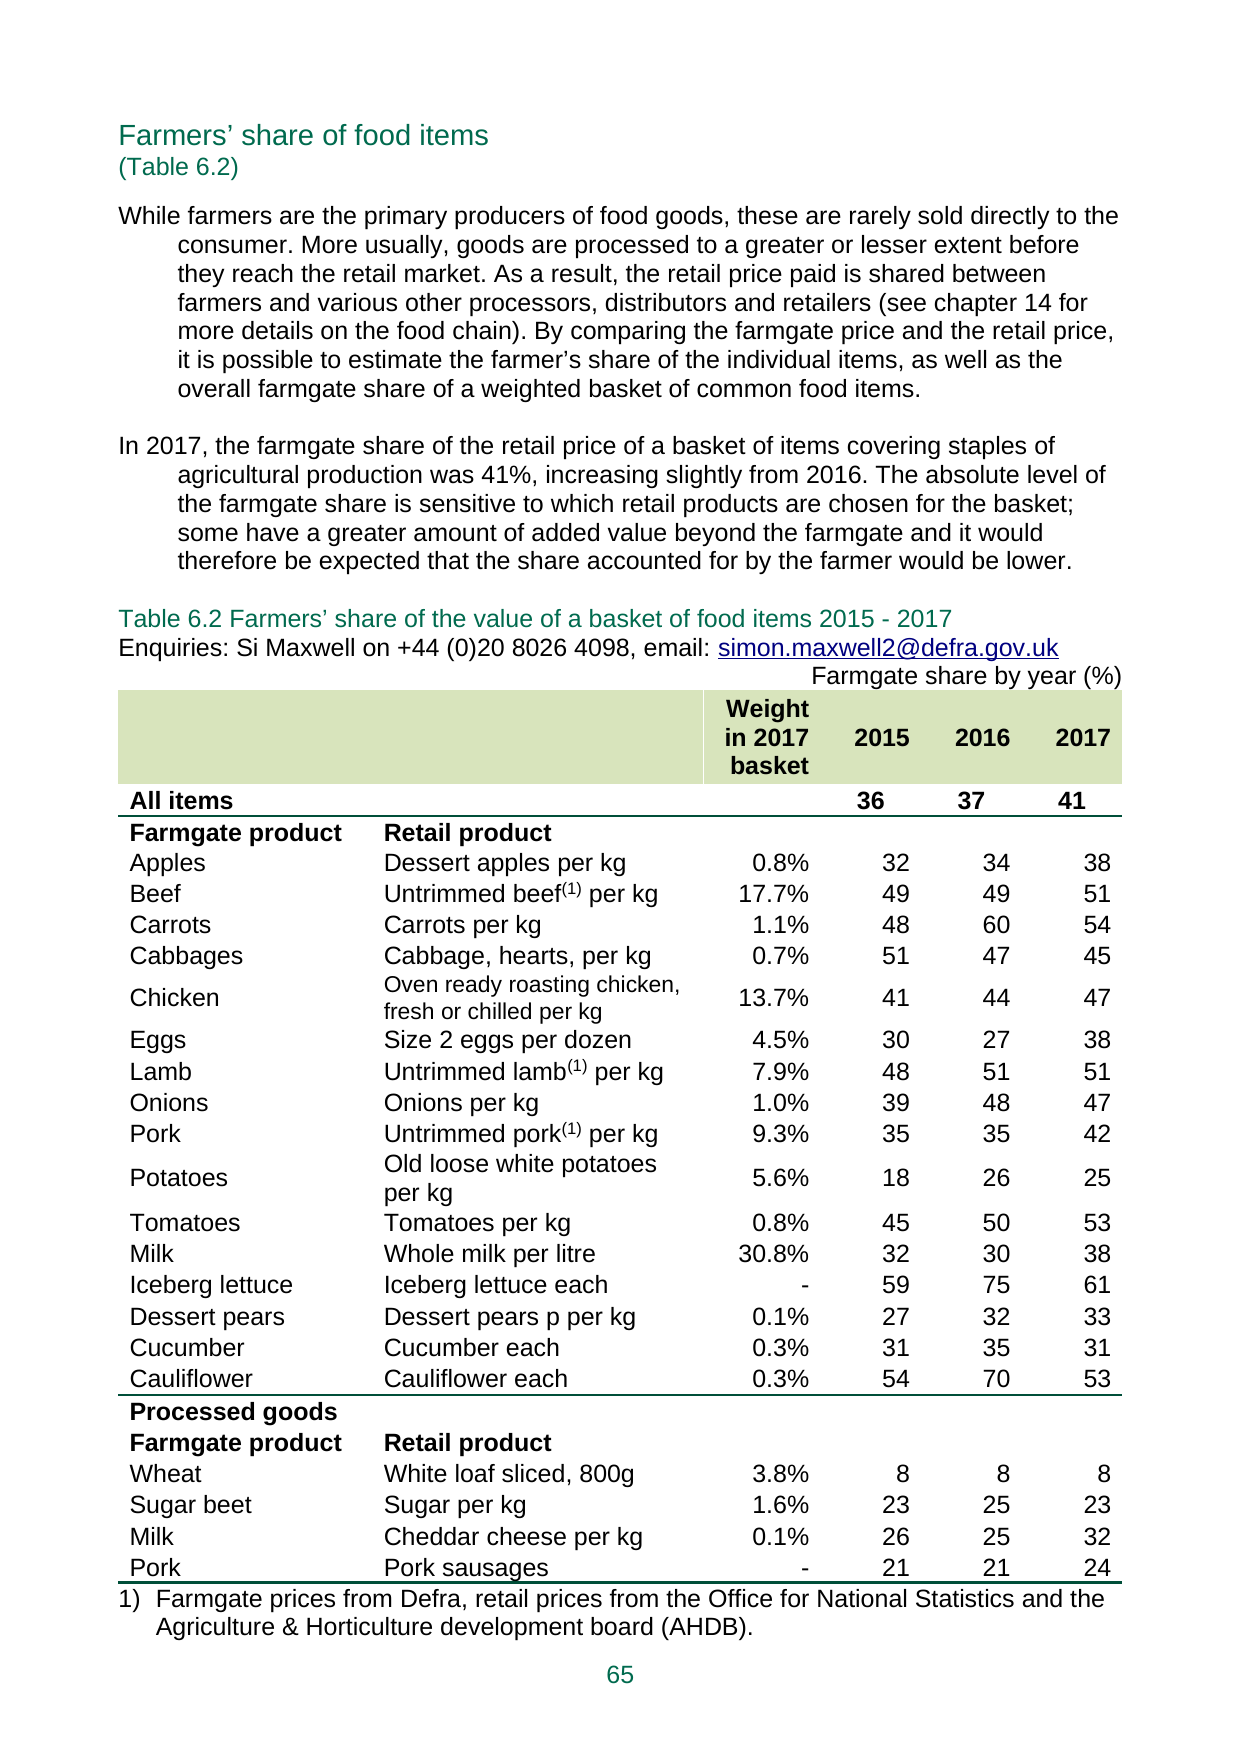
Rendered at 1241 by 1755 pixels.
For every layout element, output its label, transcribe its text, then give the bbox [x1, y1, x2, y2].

table_cell 0.8% [704, 1206, 820, 1238]
table_cell Apples [118, 846, 372, 877]
table_cell [820, 1425, 921, 1456]
table_cell 51 [1021, 1055, 1122, 1086]
table_cell 0.7% [704, 940, 820, 971]
table_cell 35 [921, 1118, 1021, 1149]
table_cell Onions per kg [372, 1086, 703, 1118]
table_cell [820, 817, 921, 846]
table_cell Untrimmed lamb(1) per kg [372, 1055, 703, 1086]
table_cell 8 [820, 1456, 921, 1488]
table_cell Cucumber [118, 1331, 372, 1363]
table_cell Iceberg lettuce [118, 1269, 372, 1300]
list Farmgate prices from Defra, retail prices from the Office for National Statistics and the Agriculture & Horticulture development board (AHDB). [118, 1584, 1122, 1641]
table_cell All items [118, 784, 372, 815]
table_cell 35 [820, 1118, 921, 1149]
table_cell - [704, 1269, 820, 1300]
table_cell 33 [1021, 1300, 1122, 1331]
table_cell Retail product [372, 817, 703, 846]
table_header 2016 [921, 690, 1021, 784]
table_cell Tomatoes per kg [372, 1206, 703, 1238]
table_cell 54 [820, 1363, 921, 1394]
table_cell [704, 1396, 820, 1425]
table_cell 21 [921, 1550, 1021, 1581]
table_cell 1.6% [704, 1488, 820, 1519]
table_cell Sugar beet [118, 1488, 372, 1519]
table_cell Potatoes [118, 1149, 372, 1206]
table_cell [1021, 817, 1122, 846]
table_cell Milk [118, 1238, 372, 1269]
table_cell 1.0% [704, 1086, 820, 1118]
table_cell 21 [820, 1550, 921, 1581]
table_cell 0.3% [704, 1331, 820, 1363]
table_cell 4.5% [704, 1024, 820, 1055]
table_cell Beef [118, 878, 372, 909]
table_cell 42 [1021, 1118, 1122, 1149]
table_cell 41 [1021, 784, 1122, 815]
table_cell 32 [921, 1300, 1021, 1331]
table_cell 9.3% [704, 1118, 820, 1149]
table_cell 35 [921, 1331, 1021, 1363]
table_cell [921, 1396, 1021, 1425]
table_cell Cabbage, hearts, per kg [372, 940, 703, 971]
table_cell 49 [820, 878, 921, 909]
table_cell 26 [820, 1519, 921, 1550]
table_cell Farmgate product [118, 1425, 372, 1456]
table_cell 31 [1021, 1331, 1122, 1363]
table_cell 47 [921, 940, 1021, 971]
table_cell [372, 1396, 703, 1425]
table_cell Processed goods [118, 1396, 372, 1425]
table_cell 34 [921, 846, 1021, 877]
subtitle Farmers’ share of food items (Table 6.2) [118, 118, 1122, 180]
table_cell [372, 784, 703, 815]
table_cell 51 [1021, 878, 1122, 909]
table_cell 70 [921, 1363, 1021, 1394]
table_cell 17.7% [704, 878, 820, 909]
table_cell 0.1% [704, 1519, 820, 1550]
table_cell Untrimmed beef(1) per kg [372, 878, 703, 909]
table_cell Retail product [372, 1425, 703, 1456]
table_cell Chicken [118, 971, 372, 1024]
table_cell 41 [820, 971, 921, 1024]
table_header Weight in 2017 basket [704, 690, 820, 784]
table_cell 39 [820, 1086, 921, 1118]
table_header 2015 [820, 690, 921, 784]
table_cell 25 [1021, 1149, 1122, 1206]
table_cell 23 [1021, 1488, 1122, 1519]
table_cell Dessert pears p per kg [372, 1300, 703, 1331]
table_cell Farmgate product [118, 817, 372, 846]
table_cell 53 [1021, 1206, 1122, 1238]
table_cell 75 [921, 1269, 1021, 1300]
table_cell 54 [1021, 909, 1122, 940]
table_cell 51 [820, 940, 921, 971]
table_cell 5.6% [704, 1149, 820, 1206]
table_cell 61 [1021, 1269, 1122, 1300]
table_cell 24 [1021, 1550, 1122, 1581]
table_cell [704, 817, 820, 846]
table_cell Lamb [118, 1055, 372, 1086]
table_cell 59 [820, 1269, 921, 1300]
table_cell 8 [1021, 1456, 1122, 1488]
table_cell 60 [921, 909, 1021, 940]
table_cell 0.3% [704, 1363, 820, 1394]
table_cell Whole milk per litre [372, 1238, 703, 1269]
text In 2017, the farmgate share of the retail price of a basket of items covering staples of agricultural production was 41%, increasing slightly from 2016. The absolute level of the farmgate share is sensitive to which retail products are chosen for the basket; some have a greater amount of added value beyond the farmgate and it would therefore be expected that the share accounted for by the farmer would be lower. [118, 431, 1122, 575]
table_cell 30 [921, 1238, 1021, 1269]
table_cell Cheddar cheese per kg [372, 1519, 703, 1550]
table_cell 53 [1021, 1363, 1122, 1394]
table_cell 44 [921, 971, 1021, 1024]
table_cell Eggs [118, 1024, 372, 1055]
table_cell Cabbages [118, 940, 372, 971]
table_cell 32 [820, 1238, 921, 1269]
table_cell 30.8% [704, 1238, 820, 1269]
table_cell Untrimmed pork(1) per kg [372, 1118, 703, 1149]
table_cell 30 [820, 1024, 921, 1055]
table_cell Oven ready roasting chicken, fresh or chilled per kg [372, 971, 703, 1024]
table_cell 38 [1021, 846, 1122, 877]
table_cell 48 [921, 1086, 1021, 1118]
table_cell 32 [1021, 1519, 1122, 1550]
table_header 2017 [1021, 690, 1122, 784]
table_cell 47 [1021, 1086, 1122, 1118]
table_cell 7.9% [704, 1055, 820, 1086]
table_cell 26 [921, 1149, 1021, 1206]
text While farmers are the primary producers of food goods, these are rarely sold directly to the consumer. More usually, goods are processed to a greater or lesser extent before they reach the retail market. As a result, the retail price paid is shared between farmers and various other processors, distributors and retailers (see chapter 14 for more details on the food chain). By comparing the farmgate price and the retail price, it is possible to estimate the farmer’s share of the individual items, as well as the overall farmgate share of a weighted basket of common food items. [118, 201, 1122, 402]
table_cell Carrots per kg [372, 909, 703, 940]
table_cell [921, 817, 1021, 846]
table_cell - [704, 1550, 820, 1581]
table_cell 37 [921, 784, 1021, 815]
table_cell 1.1% [704, 909, 820, 940]
table_cell [1021, 1425, 1122, 1456]
table_cell 27 [921, 1024, 1021, 1055]
table_cell 25 [921, 1519, 1021, 1550]
table_cell 38 [1021, 1024, 1122, 1055]
table_cell Tomatoes [118, 1206, 372, 1238]
table_cell Cucumber each [372, 1331, 703, 1363]
table_cell 45 [820, 1206, 921, 1238]
table_cell Old loose white potatoes per kg [372, 1149, 703, 1206]
table_cell 18 [820, 1149, 921, 1206]
table_cell 32 [820, 846, 921, 877]
table_cell 45 [1021, 940, 1122, 971]
table_cell 8 [921, 1456, 1021, 1488]
table_cell Onions [118, 1086, 372, 1118]
table_cell 0.8% [704, 846, 820, 877]
text Enquiries: Si Maxwell on +44 (0)20 8026 4098, email: simon.maxwell2@defra.gov.uk [118, 632, 1122, 661]
table_cell Dessert pears [118, 1300, 372, 1331]
table_cell Dessert apples per kg [372, 846, 703, 877]
table_cell Sugar per kg [372, 1488, 703, 1519]
subtitle Table 6.2 Farmers’ share of the value of a basket of food items 2015 - 2017 [118, 604, 1122, 632]
table_cell Cauliflower each [372, 1363, 703, 1394]
table_header [372, 690, 703, 784]
table_cell 51 [921, 1055, 1021, 1086]
table_cell 50 [921, 1206, 1021, 1238]
table_cell 13.7% [704, 971, 820, 1024]
table_cell Pork sausages [372, 1550, 703, 1581]
table_cell [1021, 1396, 1122, 1425]
table_cell Size 2 eggs per dozen [372, 1024, 703, 1055]
table_cell 27 [820, 1300, 921, 1331]
table_cell Cauliflower [118, 1363, 372, 1394]
table_cell 23 [820, 1488, 921, 1519]
table_cell 0.1% [704, 1300, 820, 1331]
table_cell 36 [820, 784, 921, 815]
table_cell [704, 1425, 820, 1456]
table_cell [704, 784, 820, 815]
table_cell 48 [820, 909, 921, 940]
table_cell 3.8% [704, 1456, 820, 1488]
table_cell Pork [118, 1550, 372, 1581]
table_cell [921, 1425, 1021, 1456]
table_cell Wheat [118, 1456, 372, 1488]
table_cell 31 [820, 1331, 921, 1363]
table_cell 25 [921, 1488, 1021, 1519]
text Farmgate share by year (%) [118, 661, 1122, 690]
table_cell Pork [118, 1118, 372, 1149]
table_cell Milk [118, 1519, 372, 1550]
table_cell [820, 1396, 921, 1425]
table_cell 47 [1021, 971, 1122, 1024]
table_cell 38 [1021, 1238, 1122, 1269]
table_cell Iceberg lettuce each [372, 1269, 703, 1300]
table_header [118, 690, 372, 784]
table_cell 49 [921, 878, 1021, 909]
table_cell Carrots [118, 909, 372, 940]
table_cell White loaf sliced, 800g [372, 1456, 703, 1488]
table_cell 48 [820, 1055, 921, 1086]
